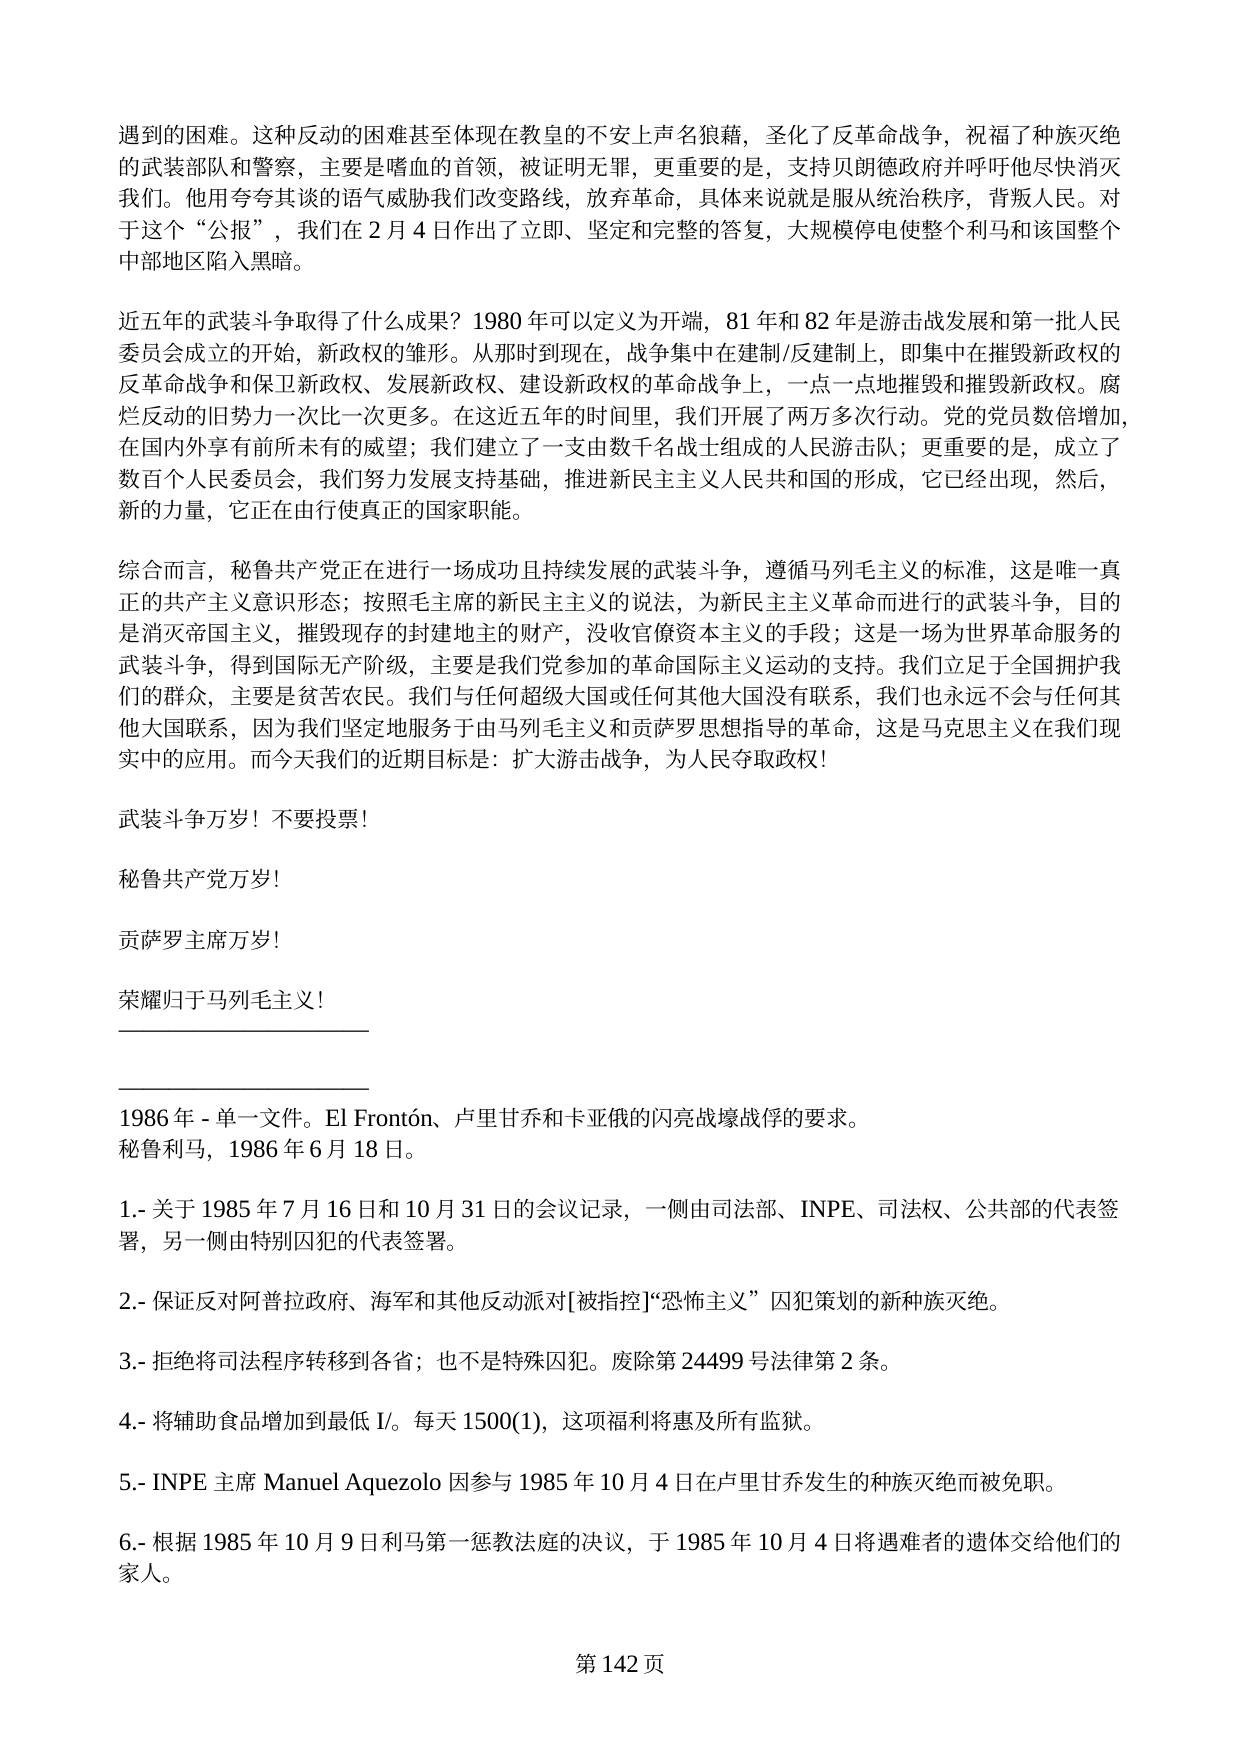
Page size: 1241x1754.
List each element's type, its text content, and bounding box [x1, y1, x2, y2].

text 1.- 关于1985年7月16日和10月31日的会议记录，一侧由司法部、INPE、司法权、公共部的代表签署，另一侧由特别囚犯的代表签署。 [118, 1192, 1122, 1255]
text 2.- 保证反对阿普拉政府、海军和其他反动派对[被指控]“恐怖主义”囚犯策划的新种族灭绝。 [118, 1284, 1122, 1316]
text 近五年的武装斗争取得了什么成果？1980年可以定义为开端，81年和82年是游击战发展和第一批人民委员会成立的开始，新政权的雏形。从那时到现在，战争集中在建制/反建制上，即集中在摧毁新政权的反革命战争和保卫新政权、发展新政权、建设新政权的革命战争上，一点一点地摧毁和摧毁新政权。腐烂反动的旧势力一次比一次更多。在这近五年的时间里，我们开展了两万多次行动。党的党员数倍增加，在国内外享有前所未有的威望；我们建立了一支由数千名战士组成的人民游击队；更重要的是，成立了数百个人民委员会，我们努力发展支持基础，推进新民主主义人民共和国的形成，它已经出现，然后，新的力量，它正在由行使真正的国家职能。 [118, 304, 1122, 525]
text 3.- 拒绝将司法程序转移到各省；也不是特殊囚犯。废除第24499号法律第2条。 [118, 1344, 1122, 1376]
text 荣耀归于马列毛主义！ [118, 983, 1122, 1014]
text —————————— [118, 1014, 1122, 1043]
text 综合而言，秘鲁共产党正在进行一场成功且持续发展的武装斗争，遵循马列毛主义的标准，这是唯一真正的共产主义意识形态；按照毛主席的新民主主义的说法，为新民主主义革命而进行的武装斗争，目的是消灭帝国主义，摧毁现存的封建地主的财产，没收官僚资本主义的手段；这是一场为世界革命服务的武装斗争，得到国际无产阶级，主要是我们党参加的革命国际主义运动的支持。我们立足于全国拥护我们的群众，主要是贫苦农民。我们与任何超级大国或任何其他大国没有联系，我们也永远不会与任何其他大国联系，因为我们坚定地服务于由马列毛主义和贡萨罗思想指导的革命，这是马克思主义在我们现实中的应用。而今天我们的近期目标是：扩大游击战争，为人民夺取政权！ [118, 553, 1122, 774]
text 遇到的困难。这种反动的困难甚至体现在教皇的不安上声名狼藉，圣化了反革命战争，祝福了种族灭绝的武装部队和警察，主要是嗜血的首领，被证明无罪，更重要的是，支持贝朗德政府并呼吁他尽快消灭我们。他用夸夸其谈的语气威胁我们改变路线，放弃革命，具体来说就是服从统治秩序，背叛人民。对于这个“公报”，我们在2月4日作出了立即、坚定和完整的答复，大规模停电使整个利马和该国整个中部地区陷入黑暗。 [118, 118, 1122, 276]
text 4.- 将辅助食品增加到最低 I/。每天1500(1)，这项福利将惠及所有监狱。 [118, 1404, 1122, 1436]
text —————————— [118, 1072, 1122, 1101]
text 武装斗争万岁！不要投票！ [118, 802, 1122, 834]
text 贡萨罗主席万岁！ [118, 923, 1122, 954]
text 6.- 根据1985年10月9日利马第一惩教法庭的决议，于1985年10月4日将遇难者的遗体交给他们的家人。 [118, 1525, 1122, 1588]
text 5.- INPE 主席 Manuel Aquezolo 因参与1985年10月4日在卢里甘乔发生的种族灭绝而被免职。 [118, 1465, 1122, 1496]
text 秘鲁利马，1986年6月18日。 [118, 1132, 1122, 1164]
text 秘鲁共产党万岁！ [118, 863, 1122, 894]
text 1986年 - 单一文件。El Frontón、卢里甘乔和卡亚俄的闪亮战壕战俘的要求。 [118, 1101, 1122, 1132]
